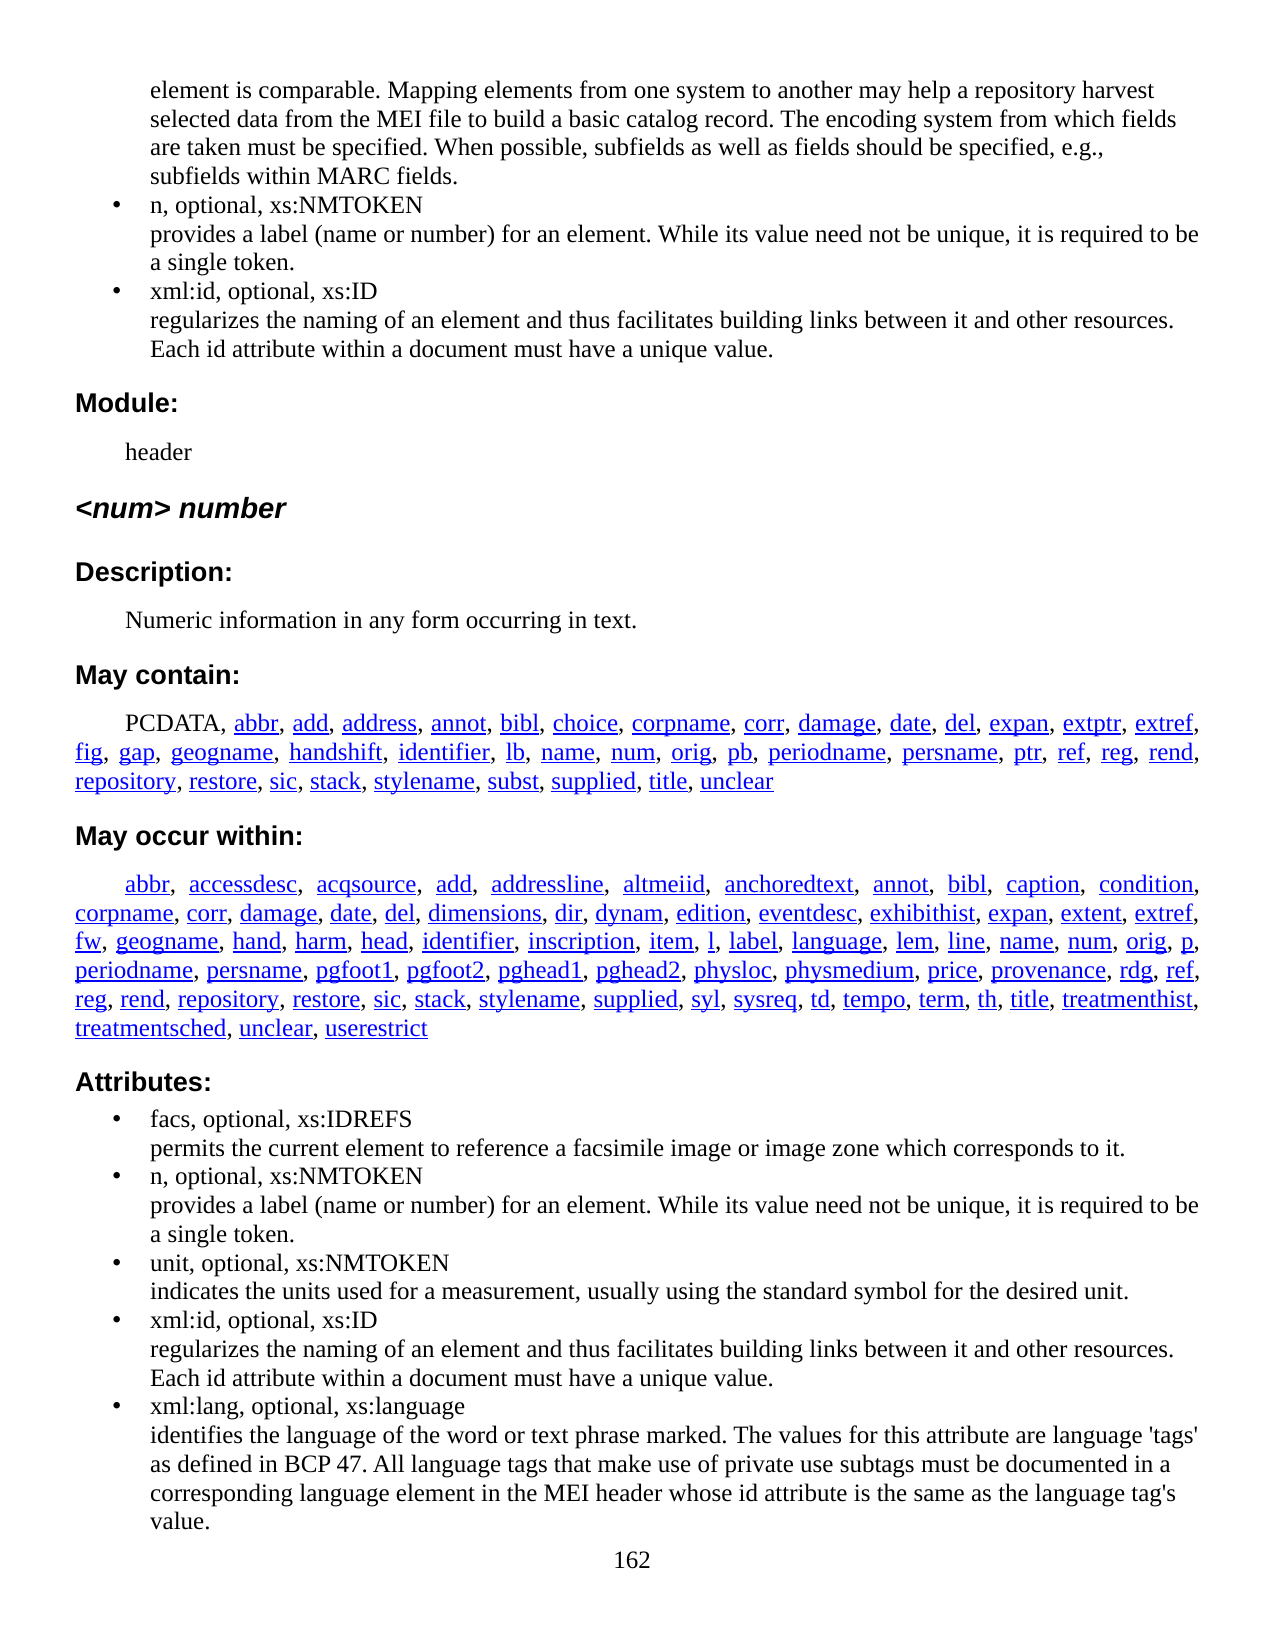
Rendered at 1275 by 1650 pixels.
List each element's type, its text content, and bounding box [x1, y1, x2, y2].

text abbr, accessdesc, acqsource, add, addressline, altmeiid, anchoredtext, annot, bibl, caption, condition, corpname, corr, damage, date, del, dimensions, dir, dynam, edition, eventdesc, exhibithist, expan, extent, extref, fw, geogname, hand, harm, head, identifier, inscription, item, l, label, language, lem, line, name, num, orig, p, periodname, persname, pgfoot1, pgfoot2, pghead1, pghead2, physloc, physmedium, price, provenance, rdg, ref, reg, rend, repository, restore, sic, stack, stylename, supplied, syl, sysreq, td, tempo, term, th, title, treatmenthist, treatmentsched, unclear, userestrict [75, 869, 1200, 1041]
text PCDATA, abbr, add, address, annot, bibl, choice, corpname, corr, damage, date, del, expan, extptr, extref, fig, gap, geogname, handshift, identifier, lb, name, num, orig, pb, periodname, persname, ptr, ref, reg, rend, repository, restore, sic, stack, stylename, subst, supplied, title, unclear [75, 708, 1200, 794]
list n, optional, xs:NMTOKEN provides a label (name or number) for an element. While its value need not be unique, it is required to be a single token. [112, 190, 1200, 276]
list xml:id, optional, xs:ID regularizes the naming of an element and thus facilitates building links between it and other resources. Each id attribute within a document must have a unique value. [112, 276, 1200, 362]
subtitle <num> number [75, 491, 1200, 524]
subtitle Attributes: [75, 1066, 1200, 1098]
list xml:id, optional, xs:ID regularizes the naming of an element and thus facilitates building links between it and other resources. Each id attribute within a document must have a unique value. [112, 1305, 1200, 1391]
list xml:lang, optional, xs:language identifies the language of the word or text phrase marked. The values for this attribute are language 'tags' as defined in BCP 47. All language tags that make use of private use subtags must be documented in a corresponding language element in the MEI header whose id attribute is the same as the language tag's value. [112, 1391, 1200, 1535]
list unit, optional, xs:NMTOKEN indicates the units used for a measurement, usually using the standard symbol for the desired unit. [112, 1248, 1200, 1305]
text Numeric information in any form occurring in text. [75, 605, 1200, 634]
subtitle Description: [75, 556, 1200, 587]
subtitle May occur within: [75, 819, 1200, 851]
text header [75, 437, 1200, 466]
list facs, optional, xs:IDREFS permits the current element to reference a facsimile image or image zone which corresponds to it. [112, 1104, 1200, 1161]
subtitle May contain: [75, 659, 1200, 690]
subtitle Module: [75, 387, 1200, 419]
list element is comparable. Mapping elements from one system to another may help a repository harvest selected data from the MEI file to build a basic catalog record. The encoding system from which fields are taken must be specified. When possible, subfields as well as fields should be specified, e.g., subfields within MARC fields. [112, 75, 1200, 190]
list n, optional, xs:NMTOKEN provides a label (name or number) for an element. While its value need not be unique, it is required to be a single token. [112, 1161, 1200, 1248]
